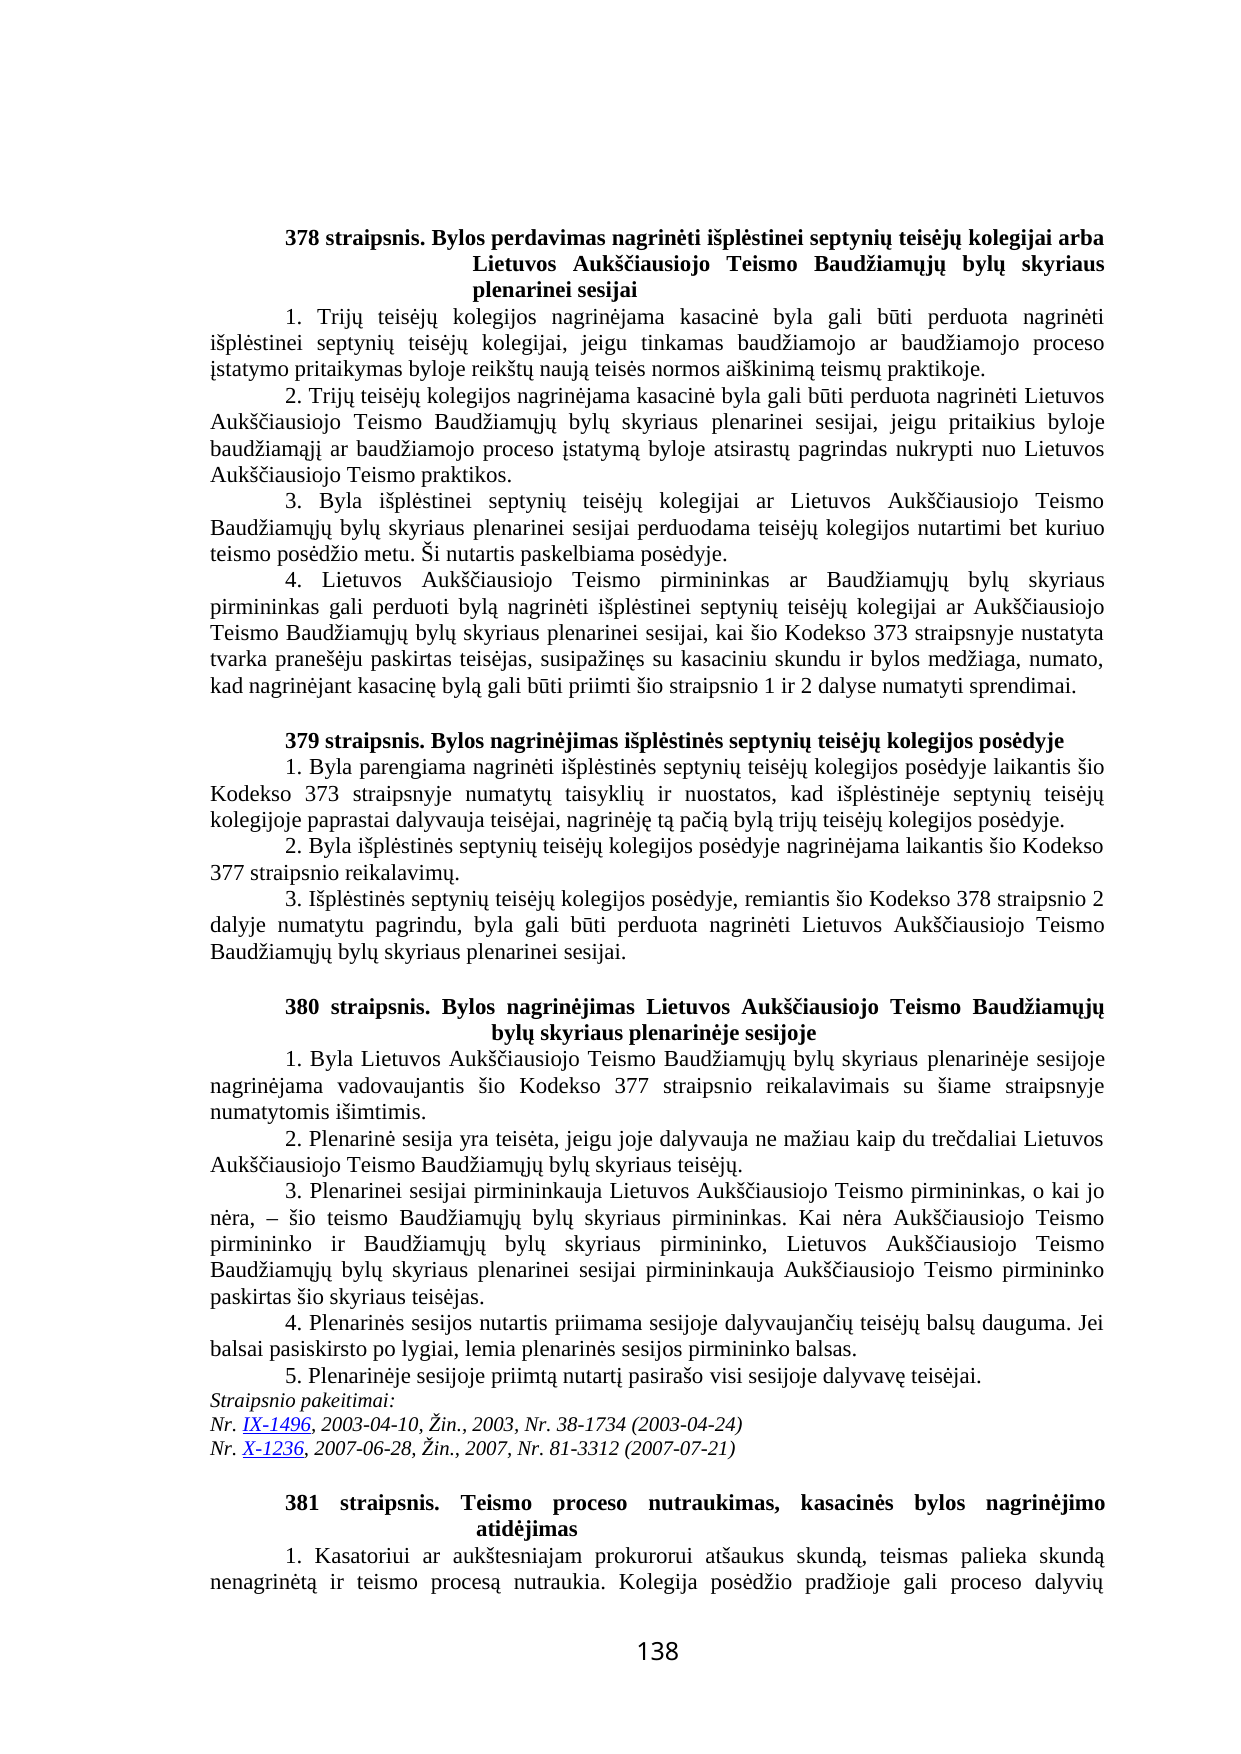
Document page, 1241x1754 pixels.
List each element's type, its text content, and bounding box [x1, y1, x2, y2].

text 379 straipsnis. Bylos nagrinėjimas išplėstinės septynių teisėjų kolegijos posėdyje [285, 727, 1106, 753]
text 2. Byla išplėstinės septynių teisėjų kolegijos posėdyje nagrinėjama laikantis šio Kodekso 377 straipsnio reikalavimų. [210, 832, 1106, 885]
text 378 straipsnis. Bylos perdavimas nagrinėti išplėstinei septynių teisėjų kolegijai arba Lietuvos Aukščiausiojo Teismo Baudžiamųjų bylų skyriaus plenarinei sesijai [285, 224, 1106, 303]
text 3. Byla išplėstinei septynių teisėjų kolegijai ar Lietuvos Aukščiausiojo Teismo Baudžiamųjų bylų skyriaus plenarinei sesijai perduodama teisėjų kolegijos nutartimi bet kuriuo teismo posėdžio metu. Ši nutartis paskelbiama posėdyje. [210, 487, 1106, 566]
text 2. Plenarinė sesija yra teisėta, jeigu joje dalyvauja ne mažiau kaip du trečdaliai Lietuvos Aukščiausiojo Teismo Baudžiamųjų bylų skyriaus teisėjų. [210, 1124, 1106, 1177]
text 380 straipsnis. Bylos nagrinėjimas Lietuvos Aukščiausiojo Teismo Baudžiamųjų bylų skyriaus plenarinėje sesijoje [285, 993, 1106, 1046]
text 1. Trijų teisėjų kolegijos nagrinėjama kasacinė byla gali būti perduota nagrinėti išplėstinei septynių teisėjų kolegijai, jeigu tinkamas baudžiamojo ar baudžiamojo proceso įstatymo pritaikymas byloje reikštų naują teisės normos aiškinimą teismų praktikoje. [210, 303, 1106, 382]
text 4. Lietuvos Aukščiausiojo Teismo pirmininkas ar Baudžiamųjų bylų skyriaus pirmininkas gali perduoti bylą nagrinėti išplėstinei septynių teisėjų kolegijai ar Aukščiausiojo Teismo Baudžiamųjų bylų skyriaus plenarinei sesijai, kai šio Kodekso 373 straipsnyje nustatyta tvarka pranešėju paskirtas teisėjas, susipažinęs su kasaciniu skundu ir bylos medžiaga, numato, kad nagrinėjant kasacinę bylą gali būti priimti šio straipsnio 1 ir 2 dalyse numatyti sprendimai. [210, 566, 1106, 698]
text 1. Byla parengiama nagrinėti išplėstinės septynių teisėjų kolegijos posėdyje laikantis šio Kodekso 373 straipsnyje numatytų taisyklių ir nuostatos, kad išplėstinėje septynių teisėjų kolegijoje paprastai dalyvauja teisėjai, nagrinėję tą pačią bylą trijų teisėjų kolegijos posėdyje. [210, 753, 1106, 832]
text 3. Išplėstinės septynių teisėjų kolegijos posėdyje, remiantis šio Kodekso 378 straipsnio 2 dalyje numatytu pagrindu, byla gali būti perduota nagrinėti Lietuvos Aukščiausiojo Teismo Baudžiamųjų bylų skyriaus plenarinei sesijai. [210, 885, 1106, 964]
text Nr. X-1236, 2007-06-28, Žin., 2007, Nr. 81-3312 (2007-07-21) [210, 1436, 1106, 1460]
text Nr. IX-1496, 2003-04-10, Žin., 2003, Nr. 38-1734 (2003-04-24) [210, 1412, 1106, 1436]
text 1. Byla Lietuvos Aukščiausiojo Teismo Baudžiamųjų bylų skyriaus plenarinėje sesijoje nagrinėjama vadovaujantis šio Kodekso 377 straipsnio reikalavimais su šiame straipsnyje numatytomis išimtimis. [210, 1046, 1106, 1124]
text 1. Kasatoriui ar aukštesniajam prokurorui atšaukus skundą, teismas palieka skundą nenagrinėtą ir teismo procesą nutraukia. Kolegija posėdžio pradžioje gali proceso dalyvių [210, 1542, 1106, 1594]
text 4. Plenarinės sesijos nutartis priimama sesijoje dalyvaujančių teisėjų balsų dauguma. Jei balsai pasiskirsto po lygiai, lemia plenarinės sesijos pirmininko balsas. [210, 1309, 1106, 1362]
text 5. Plenarinėje sesijoje priimtą nutartį pasirašo visi sesijoje dalyvavę teisėjai. [210, 1362, 1106, 1388]
text Straipsnio pakeitimai: [210, 1388, 1106, 1412]
text 381 straipsnis. Teismo proceso nutraukimas, kasacinės bylos nagrinėjimo atidėjimas [285, 1489, 1106, 1542]
text 2. Trijų teisėjų kolegijos nagrinėjama kasacinė byla gali būti perduota nagrinėti Lietuvos Aukščiausiojo Teismo Baudžiamųjų bylų skyriaus plenarinei sesijai, jeigu pritaikius byloje baudžiamąjį ar baudžiamojo proceso įstatymą byloje atsirastų pagrindas nukrypti nuo Lietuvos Aukščiausiojo Teismo praktikos. [210, 382, 1106, 487]
text 3. Plenarinei sesijai pirmininkauja Lietuvos Aukščiausiojo Teismo pirmininkas, o kai jo nėra, – šio teismo Baudžiamųjų bylų skyriaus pirmininkas. Kai nėra Aukščiausiojo Teismo pirmininko ir Baudžiamųjų bylų skyriaus pirmininko, Lietuvos Aukščiausiojo Teismo Baudžiamųjų bylų skyriaus plenarinei sesijai pirmininkauja Aukščiausiojo Teismo pirmininko paskirtas šio skyriaus teisėjas. [210, 1177, 1106, 1309]
